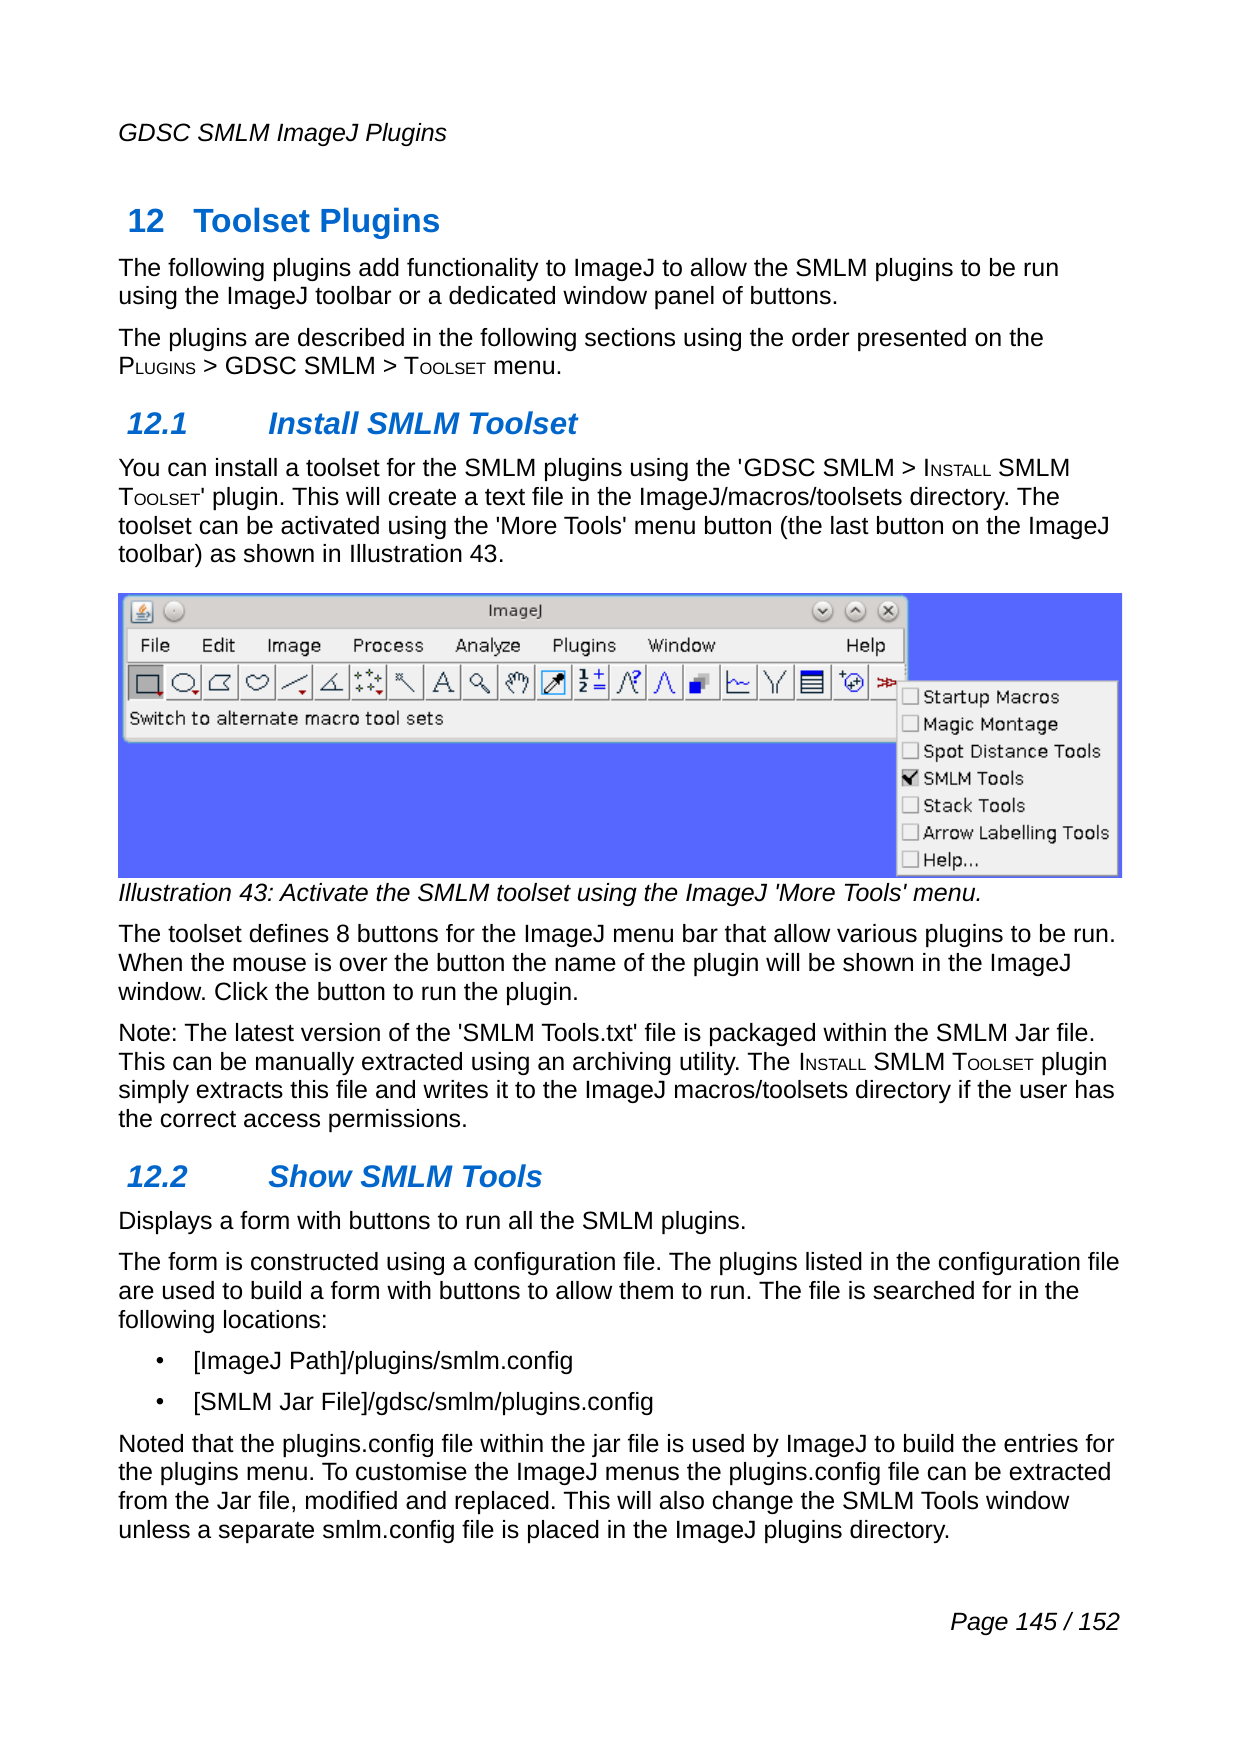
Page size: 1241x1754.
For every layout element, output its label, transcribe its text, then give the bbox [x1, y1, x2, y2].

text Displays a form with buttons to run all the SMLM plugins. [118, 1206, 1122, 1235]
text The following plugins add functionality to ImageJ to allow the SMLM plugins to be run using the ImageJ toolbar or a dedicated window panel of buttons. [118, 252, 1122, 310]
text The toolset defines 8 buttons for the ImageJ menu bar that allow various plugins to be run. When the mouse is over the button the name of the plugin will be shown in the ImageJ window. Click the button to run the plugin. [118, 919, 1122, 1005]
text You can install a toolset for the SMLM plugins using the 'GDSC SMLM > Install SMLM Toolset' plugin. This will create a text file in the ImageJ/macros/toolsets directory. The toolset can be activated using the 'More Tools' menu button (the last button on the ImageJ toolbar) as shown in Illustration 43. [118, 453, 1122, 568]
subtitle Toolset Plugins [118, 201, 1122, 240]
text The plugins are described in the following sections using the order presented on the Plugins > GDSC SMLM > Toolset menu. [118, 322, 1122, 380]
subtitle Install SMLM Toolset [118, 405, 1122, 441]
text Noted that the plugins.config file within the jar file is used by ImageJ to build the entries for the plugins menu. To customise the ImageJ menus the plugins.config file can be extracted from the Jar file, modified and replaced. This will also change the SMLM Tools window unless a separate smlm.config file is placed in the ImageJ plugins directory. [118, 1429, 1122, 1544]
text Note: The latest version of the 'SMLM Tools.txt' file is packaged within the SMLM Jar file. This can be manually extracted using an archiving utility. The Install SMLM Toolset plugin simply extracts this file and writes it to the ImageJ macros/toolsets directory if the user has the correct access permissions. [118, 1018, 1122, 1133]
text Illustration 43: Activate the SMLM toolset using the ImageJ 'More Tools' menu. [118, 878, 1122, 907]
list [SMLM Jar File]/gdsc/smlm/plugins.config [156, 1387, 1122, 1416]
text The form is constructed using a configuration file. The plugins listed in the configuration file are used to build a form with buttons to allow them to run. The file is searched for in the following locations: [118, 1247, 1122, 1333]
picture [118, 593, 1123, 878]
list [ImageJ Path]/plugins/smlm.config [156, 1346, 1122, 1375]
subtitle Show SMLM Tools [118, 1158, 1122, 1193]
